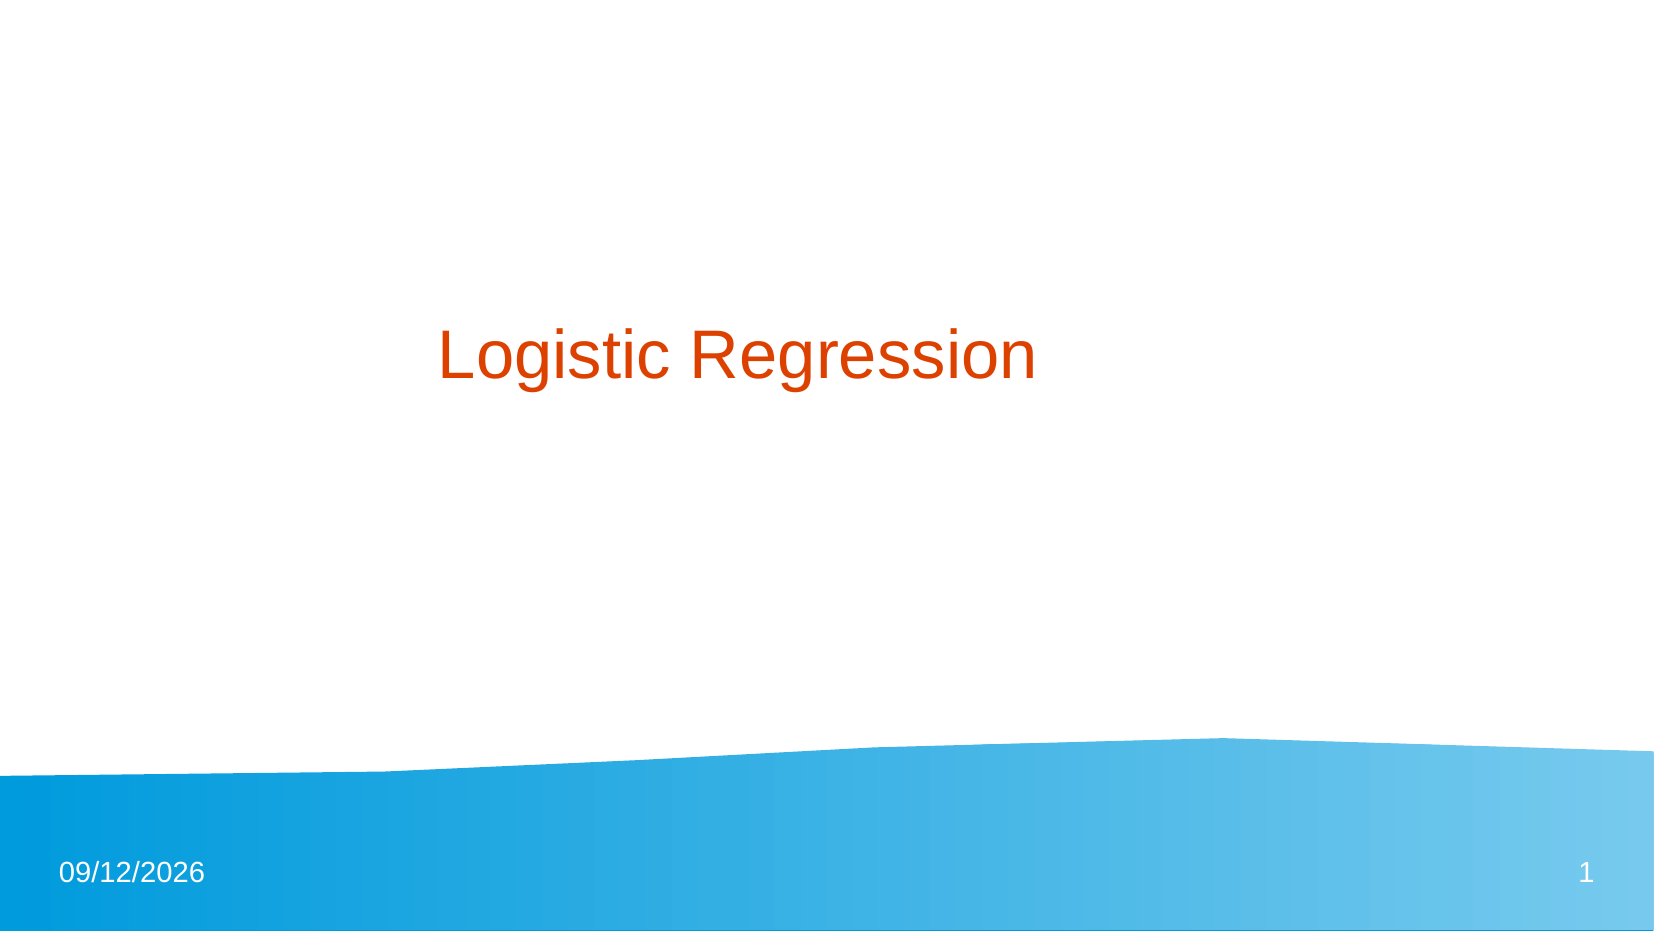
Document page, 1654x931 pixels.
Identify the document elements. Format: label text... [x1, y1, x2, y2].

title Logistic Regression [0, 265, 1477, 443]
